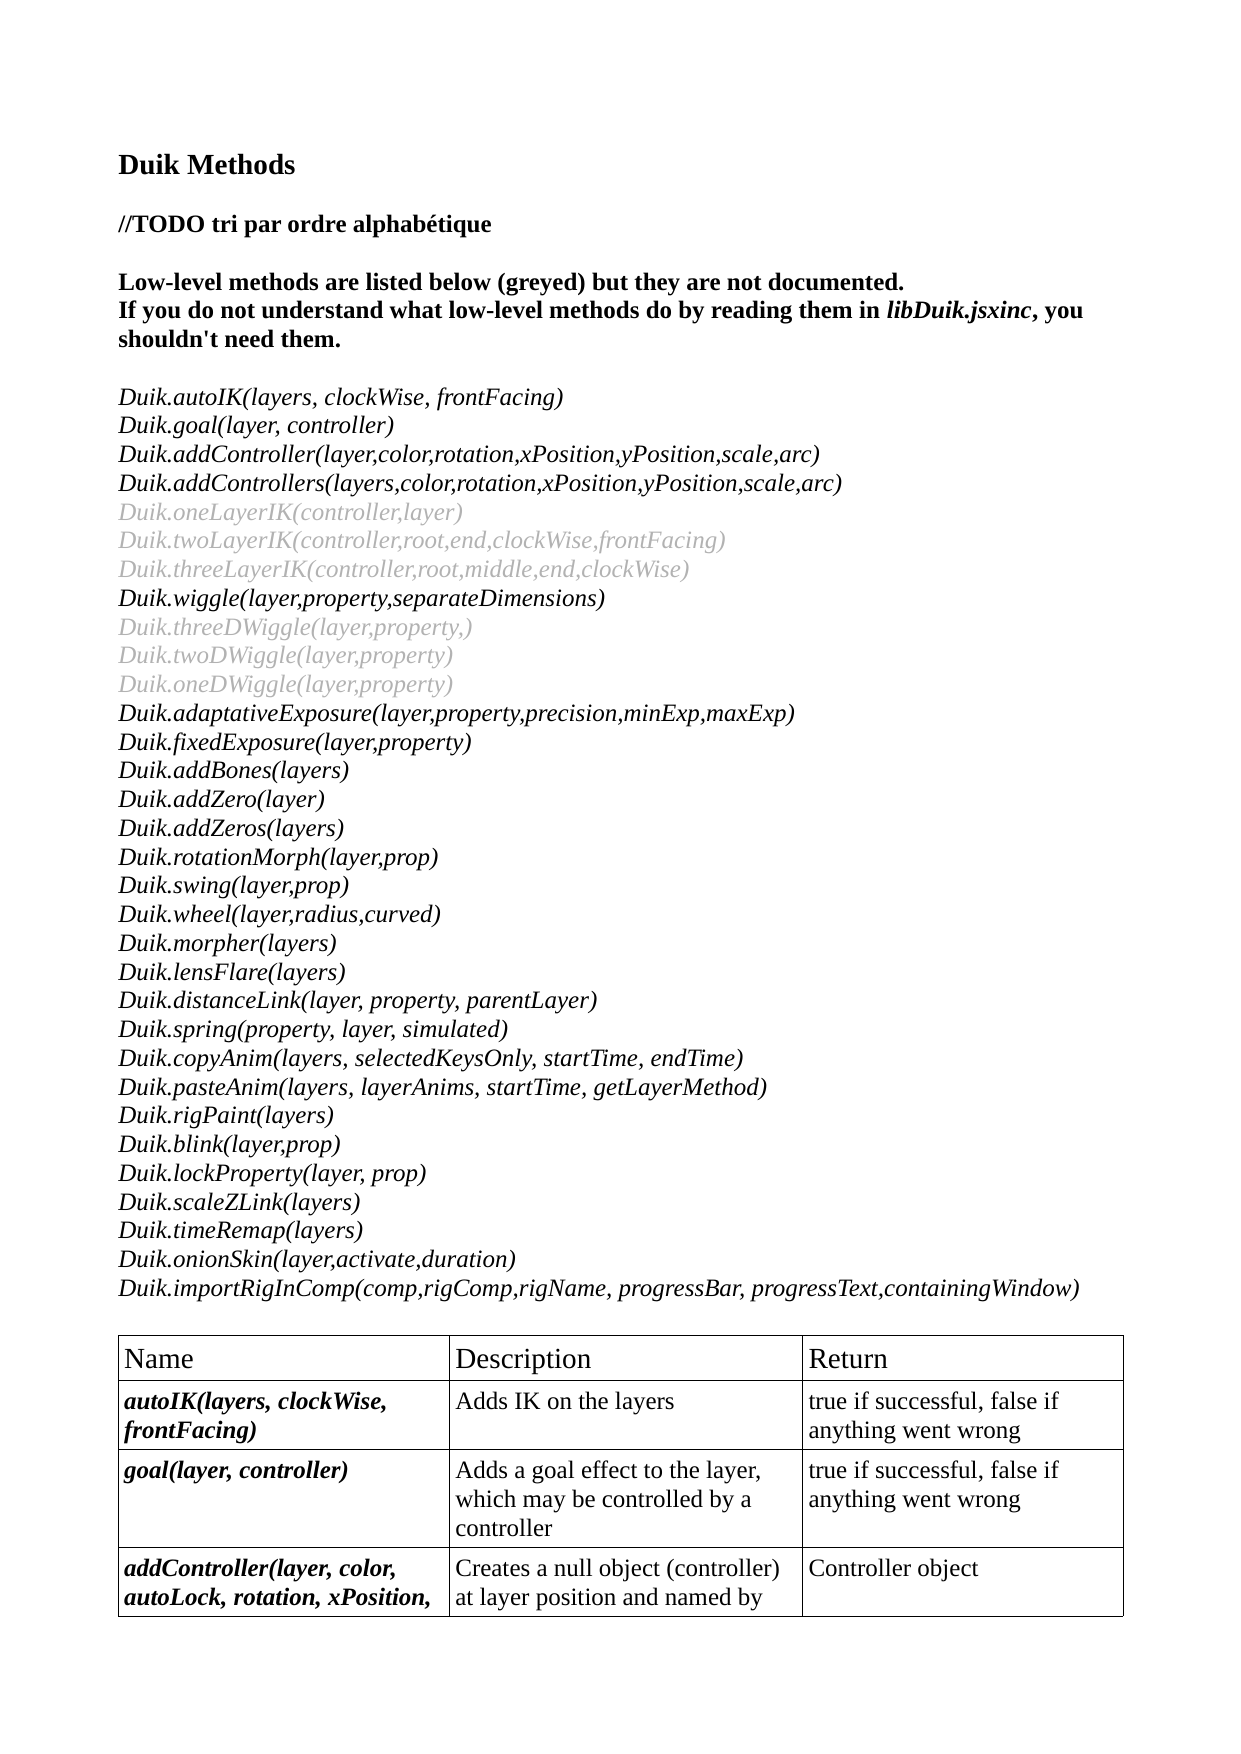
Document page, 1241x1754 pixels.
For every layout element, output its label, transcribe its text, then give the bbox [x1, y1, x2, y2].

text Duik.scaleZLink(layers) [118, 1187, 1122, 1215]
table_cell autoIK(layers, clockWise, frontFacing) [119, 1381, 449, 1449]
table_cell addController(layer, color, autoLock, rotation, xPosition, [119, 1548, 449, 1616]
text Duik.oneDWiggle(layer,property) [118, 669, 1122, 698]
text Duik.swing(layer,prop) [118, 870, 1122, 899]
text Duik.threeLayerIK(controller,root,middle,end,clockWise) [118, 554, 1122, 583]
text Duik.wiggle(layer,property,separateDimensions) [118, 583, 1122, 612]
text Duik.distanceLink(layer, property, parentLayer) [118, 985, 1122, 1014]
text Duik.oneLayerIK(controller,layer) [118, 497, 1122, 525]
table_cell true if successful, false if anything went wrong [803, 1381, 1123, 1449]
text Duik.threeDWiggle(layer,property,) [118, 612, 1122, 640]
text Duik.addBones(layers) [118, 755, 1122, 784]
text Duik.addZeros(layers) [118, 813, 1122, 842]
text Duik.blink(layer,prop) [118, 1129, 1122, 1158]
text Duik.importRigInComp(comp,rigComp,rigName, progressBar, progressText,containingWindow) [118, 1273, 1122, 1302]
text Duik.goal(layer, controller) [118, 410, 1122, 439]
text Duik.copyAnim(layers, selectedKeysOnly, startTime, endTime) [118, 1043, 1122, 1072]
text Duik.addZero(layer) [118, 784, 1122, 813]
text Duik.timeRemap(layers) [118, 1215, 1122, 1244]
text Duik Methods [118, 147, 1122, 180]
table_cell Adds IK on the layers [450, 1381, 802, 1449]
table_header Return [803, 1336, 1123, 1380]
text Duik.twoLayerIK(controller,root,end,clockWise,frontFacing) [118, 525, 1122, 554]
text Duik.pasteAnim(layers, layerAnims, startTime, getLayerMethod) [118, 1072, 1122, 1100]
text //TODO tri par ordre alphabétique [118, 209, 1122, 238]
text Duik.morpher(layers) [118, 928, 1122, 957]
text Duik.addControllers(layers,color,rotation,xPosition,yPosition,scale,arc) [118, 468, 1122, 497]
text Duik.autoIK(layers, clockWise, frontFacing) [118, 382, 1122, 410]
table_cell goal(layer, controller) [119, 1450, 449, 1547]
table_cell true if successful, false if anything went wrong [803, 1450, 1123, 1547]
text Duik.wheel(layer,radius,curved) [118, 899, 1122, 928]
text Duik.adaptativeExposure(layer,property,precision,minExp,maxExp) [118, 698, 1122, 727]
text Low-level methods are listed below (greyed) but they are not documented. [118, 267, 1122, 295]
text Duik.addController(layer,color,rotation,xPosition,yPosition,scale,arc) [118, 439, 1122, 468]
table_header Name [119, 1336, 449, 1380]
text Duik.twoDWiggle(layer,property) [118, 640, 1122, 669]
table_cell Controller object [803, 1548, 1123, 1616]
text Duik.rotationMorph(layer,prop) [118, 842, 1122, 870]
table_cell Creates a null object (controller) at layer position and named by [450, 1548, 802, 1616]
text Duik.lensFlare(layers) [118, 957, 1122, 985]
table_header Description [450, 1336, 802, 1380]
text Duik.onionSkin(layer,activate,duration) [118, 1244, 1122, 1273]
text Duik.rigPaint(layers) [118, 1100, 1122, 1129]
text Duik.lockProperty(layer, prop) [118, 1158, 1122, 1187]
text If you do not understand what low-level methods do by reading them in libDuik.jsxinc, you shouldn't need them. [118, 295, 1122, 353]
text Duik.spring(property, layer, simulated) [118, 1014, 1122, 1043]
text Duik.fixedExposure(layer,property) [118, 727, 1122, 755]
table_cell Adds a goal effect to the layer, which may be controlled by a controller [450, 1450, 802, 1547]
